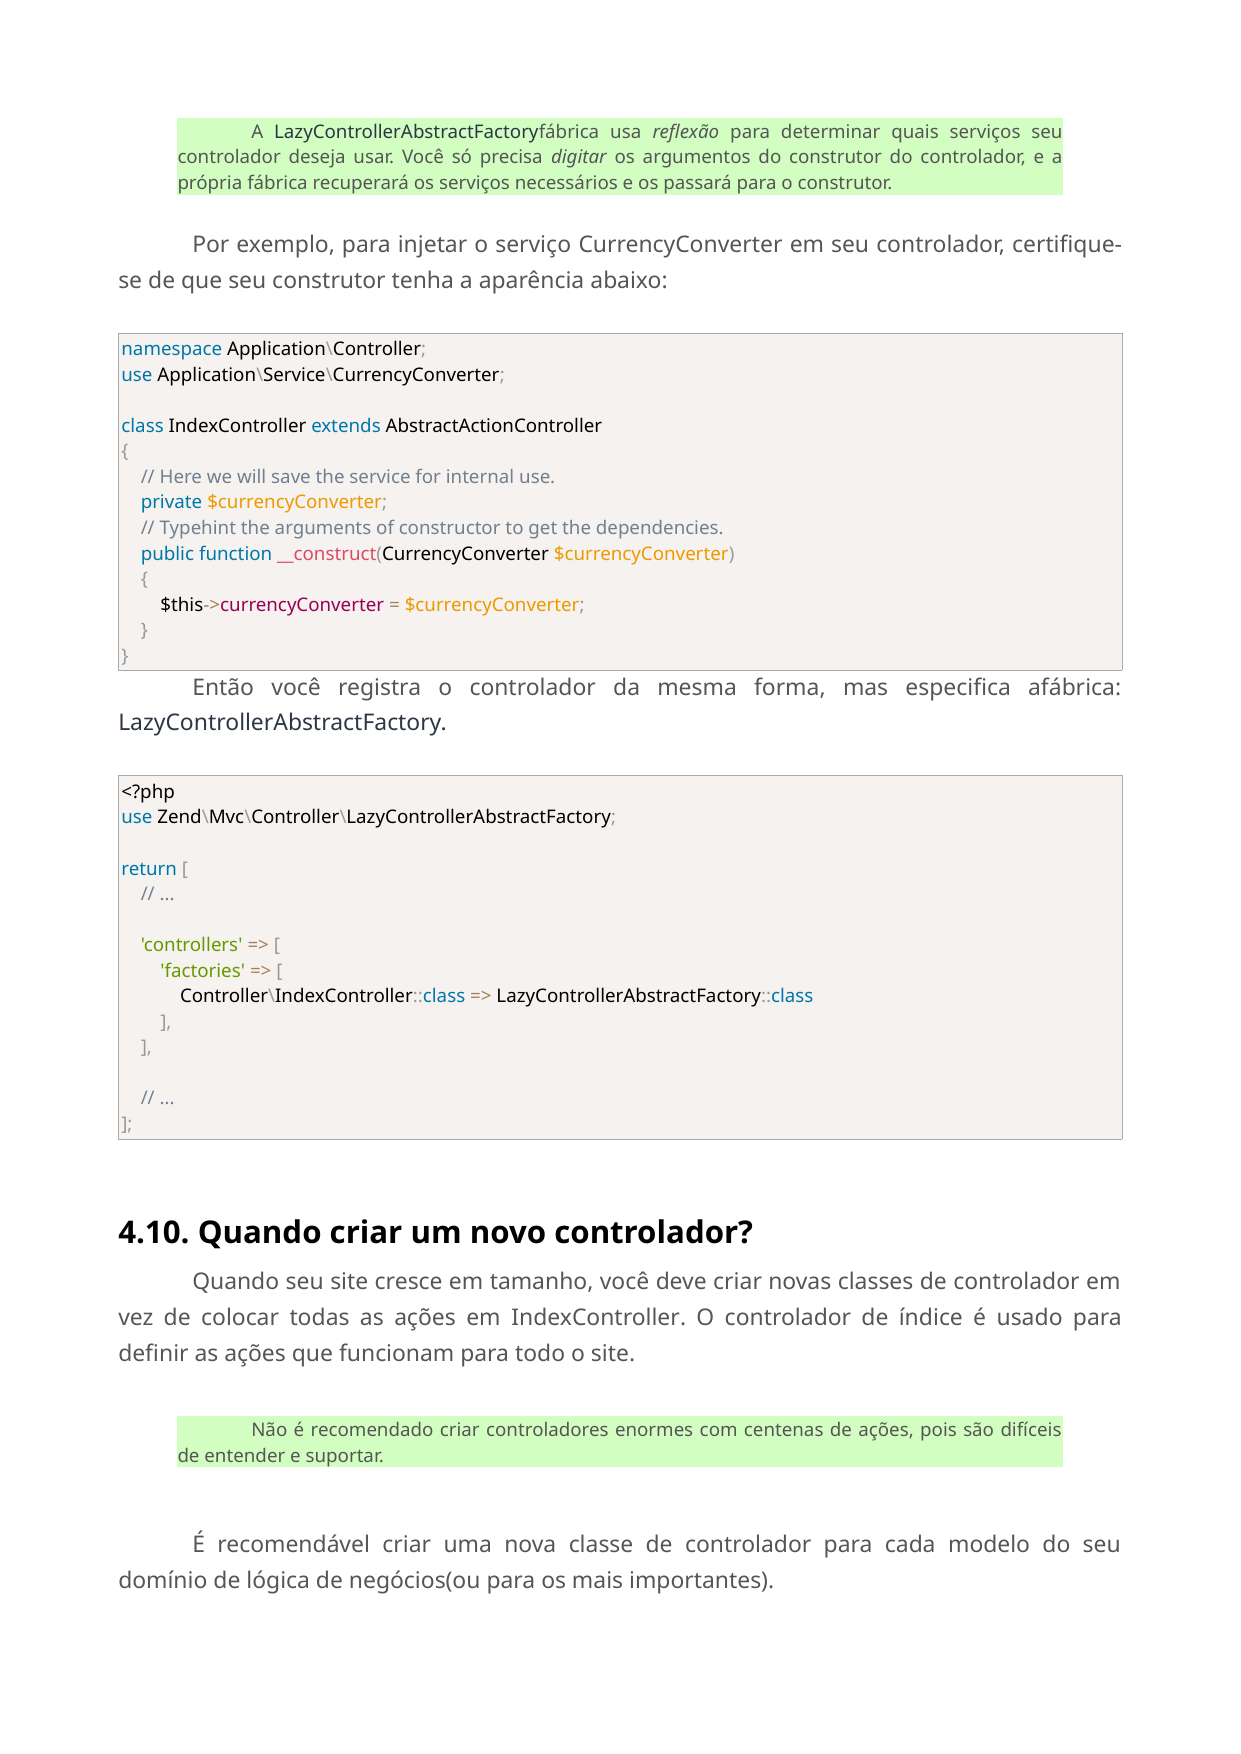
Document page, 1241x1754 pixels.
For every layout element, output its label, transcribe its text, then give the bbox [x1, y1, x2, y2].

text 'controllers' => [ [119, 928, 1122, 954]
text } [119, 639, 1122, 670]
text Quando seu site cresce em tamanho, você deve criar novas classes de controlador em vez de colocar todas as ações em IndexController. O controlador de índice é usado para definir as ações que funcionam para todo o site. [118, 1265, 1122, 1368]
subtitle 4.10. Quando criar um novo controlador? [118, 1210, 1122, 1253]
text 'factories' => [ [119, 954, 1122, 979]
text ]; [119, 1107, 1122, 1139]
text <?php [119, 776, 1122, 801]
text class IndexController extends AbstractActionController [119, 409, 1122, 435]
text // ... [119, 877, 1122, 903]
text ], [119, 1031, 1122, 1056]
text return [ [119, 852, 1122, 877]
text private $currencyConverter; [119, 486, 1122, 511]
text namespace Application\Controller; [119, 334, 1122, 358]
text Por exemplo, para injetar o serviço CurrencyConverter em seu controlador, certifique-se de que seu construtor tenha a aparência abaixo: [118, 228, 1122, 295]
text Então você registra o controlador da mesma forma, mas especifica afábrica: LazyControllerAbstractFactory. [118, 671, 1122, 738]
text use Zend\Mvc\Controller\LazyControllerAbstractFactory; [119, 801, 1122, 826]
text // Typehint the arguments of constructor to get the dependencies. [119, 511, 1122, 537]
text use Application\Service\CurrencyConverter; [119, 358, 1122, 384]
text ], [119, 1005, 1122, 1031]
text A LazyControllerAbstractFactoryfábrica usa reflexão para determinar quais serviços seu controlador deseja usar. Você só precisa digitar os argumentos do construtor do controlador, e a própria fábrica recuperará os serviços necessários e os passará para o construtor. [177, 118, 1063, 195]
text Não é recomendado criar controladores enormes com centenas de ações, pois são difíceis de entender e suportar. [177, 1416, 1063, 1467]
text // Here we will save the service for internal use. [119, 460, 1122, 486]
text { [119, 435, 1122, 460]
text public function __construct(CurrencyConverter $currencyConverter) [119, 537, 1122, 562]
text $this->currencyConverter = $currencyConverter; [119, 588, 1122, 613]
text // ... [119, 1082, 1122, 1107]
text { [119, 562, 1122, 588]
text } [119, 613, 1122, 639]
text Controller\IndexController::class => LazyControllerAbstractFactory::class [119, 979, 1122, 1005]
text É recomendável criar uma nova classe de controlador para cada modelo do seu domínio de lógica de negócios(ou para os mais importantes). [118, 1528, 1122, 1596]
